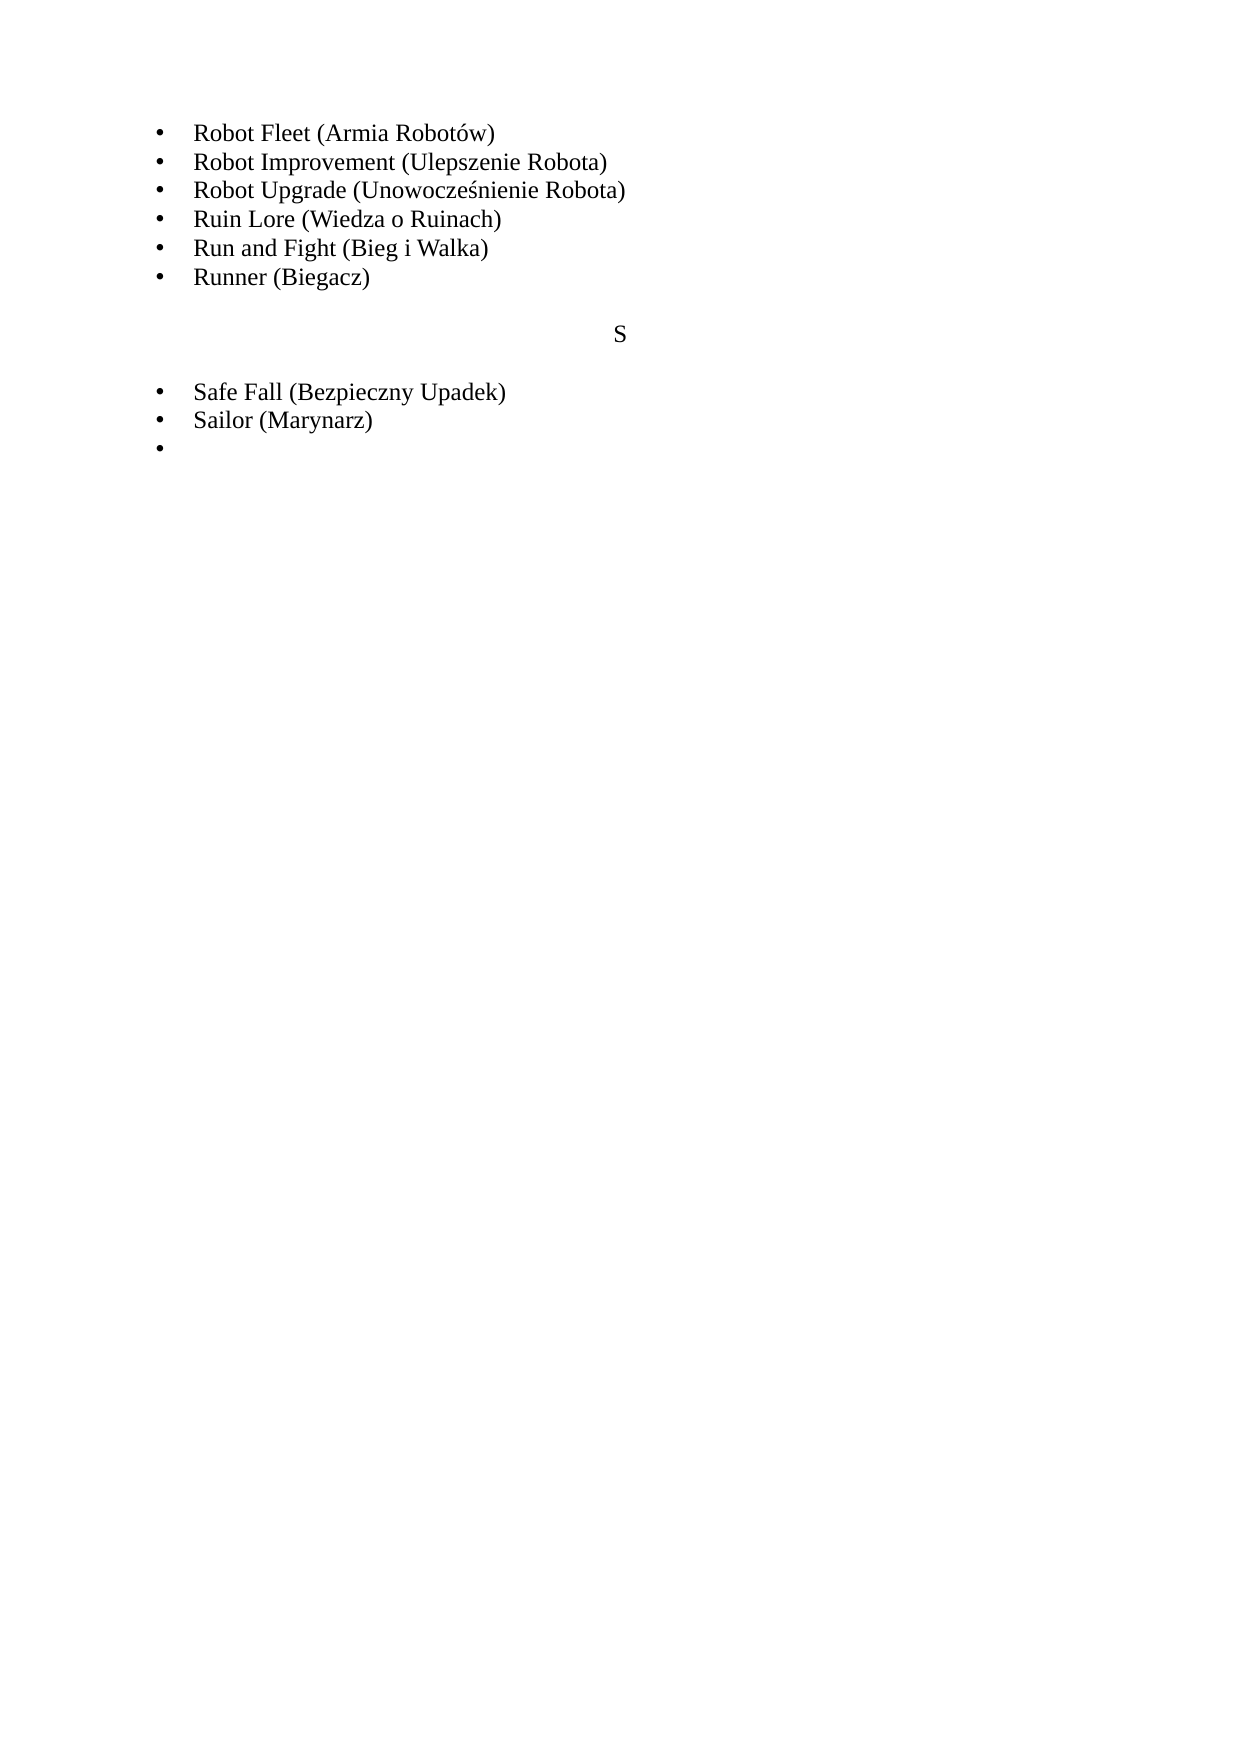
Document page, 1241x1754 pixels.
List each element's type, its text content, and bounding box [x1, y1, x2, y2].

list Robot Improvement (Ulepszenie Robota) [156, 147, 1122, 176]
text S [118, 319, 1122, 348]
list Safe Fall (Bezpieczny Upadek) [156, 377, 1122, 406]
list Sailor (Marynarz) [156, 406, 1122, 434]
list Run and Fight (Bieg i Walka) [156, 233, 1122, 262]
list Runner (Biegacz) [156, 262, 1122, 291]
list Ruin Lore (Wiedza o Ruinach) [156, 204, 1122, 233]
list Robot Upgrade (Unowocześnienie Robota) [156, 176, 1122, 204]
list Robot Fleet (Armia Robotów) [156, 118, 1122, 147]
